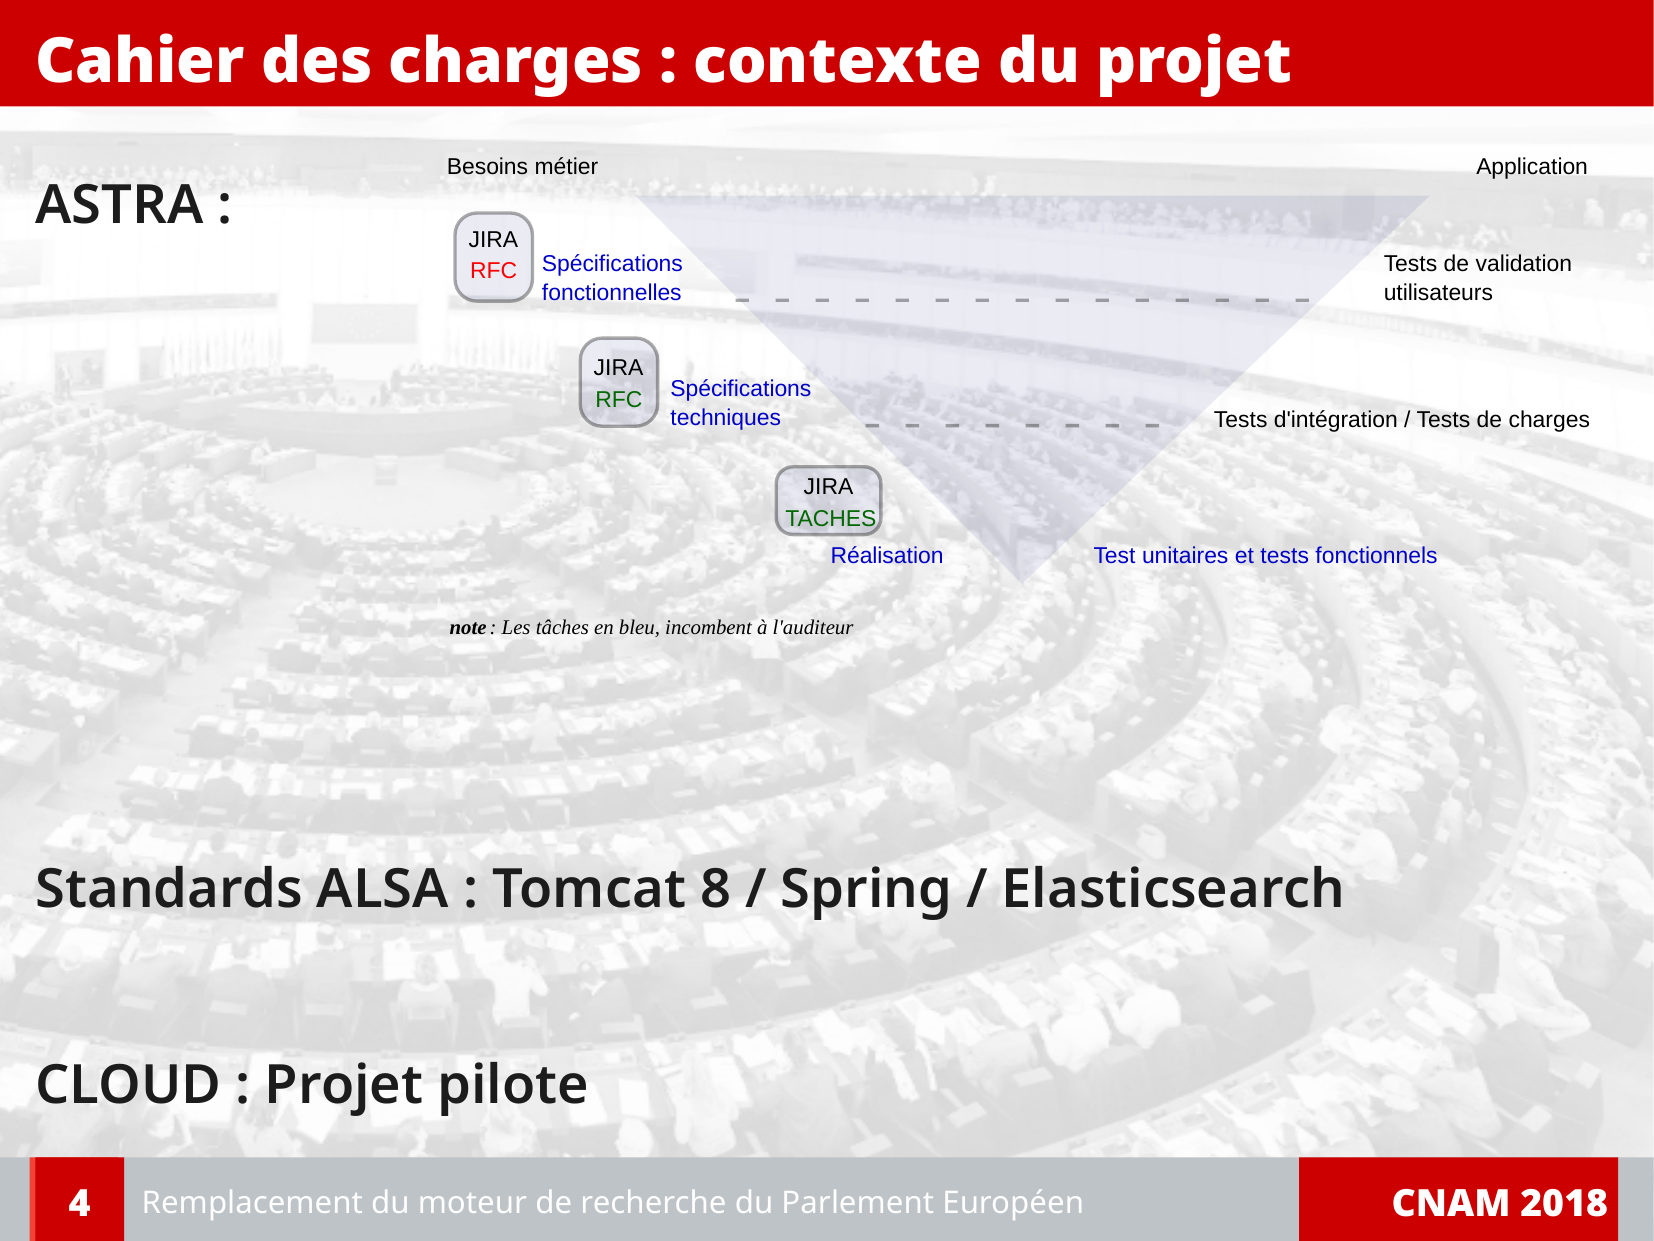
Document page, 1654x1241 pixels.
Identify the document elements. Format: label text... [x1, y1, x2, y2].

title Cahier des charges : contexte du projet [35, 0, 1571, 101]
list ASTRA : Standards ALSA : Tomcat 8 / Spring / Elasticsearch CLOUD : Projet pilote [35, 165, 1619, 1123]
picture [0, 107, 1654, 1157]
